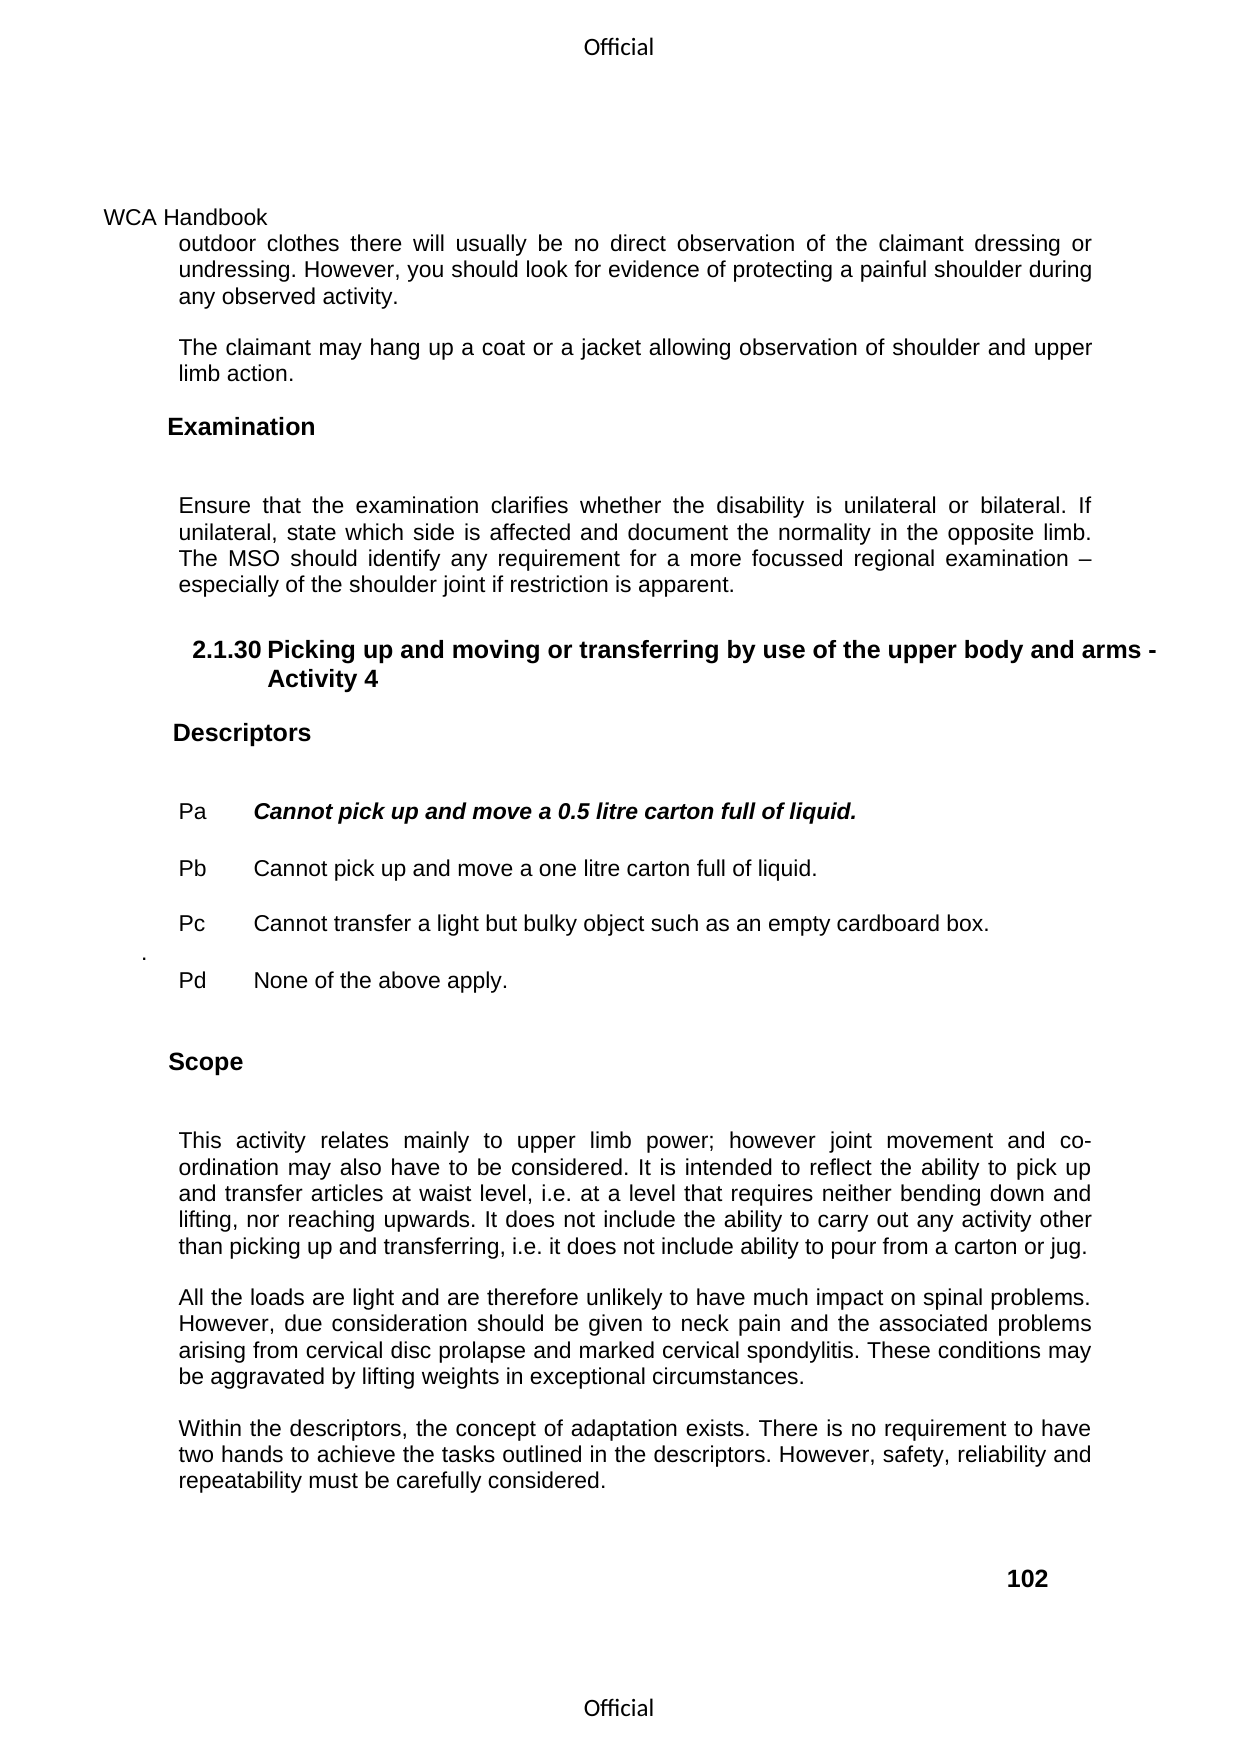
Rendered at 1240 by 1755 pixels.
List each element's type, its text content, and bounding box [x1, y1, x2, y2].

text Pd None of the above apply. [103, 967, 1093, 993]
text All the loads are light and are therefore unlikely to have much impact on spinal problems. However, due consideration should be given to neck pain and the associated problems arising from cervical disc prolapse and marked cervical spondylitis. These conditions may be aggravated by lifting weights in exceptional circumstances. [178, 1284, 1093, 1389]
text Scope [103, 1047, 1211, 1075]
text Examination [103, 412, 1211, 440]
text Descriptors [103, 718, 1211, 746]
text outdoor clothes there will usually be no direct observation of the claimant dressing or undressing. However, you should look for evidence of protecting a painful shoulder during any observed activity. [178, 230, 1093, 309]
text Pc Cannot transfer a light but bulky object such as an empty cardboard box. [103, 910, 1093, 936]
text This activity relates mainly to upper limb power; however joint movement and co-ordination may also have to be considered. It is intended to reflect the ability to pick up and transfer articles at waist level, i.e. at a level that requires neither bending down and lifting, nor reaching upwards. It does not include the ability to carry out any activity other than picking up and transferring, i.e. it does not include ability to pour from a carton or jug. [178, 1127, 1093, 1259]
text The claimant may hang up a coat or a jacket allowing observation of shoulder and upper limb action. [178, 334, 1093, 387]
text Pb Cannot pick up and move a one litre carton full of liquid. [103, 855, 1093, 882]
subtitle Picking up and moving or transferring by use of the upper body and arms - Activity 4 [192, 635, 1211, 693]
text Pa Cannot pick up and move a 0.5 litre carton full of liquid. [103, 798, 1093, 825]
text Ensure that the examination clarifies whether the disability is unilateral or bilateral. If unilateral, state which side is affected and document the normality in the opposite limb. The MSO should identify any requirement for a more focussed regional examination – especially of the shoulder joint if restriction is apparent. [178, 492, 1093, 598]
text . [141, 938, 1093, 965]
text Within the descriptors, the concept of adaptation exists. There is no requirement to have two hands to achieve the tasks outlined in the descriptors. However, safety, reliability and repeatability must be carefully considered. [178, 1414, 1093, 1493]
